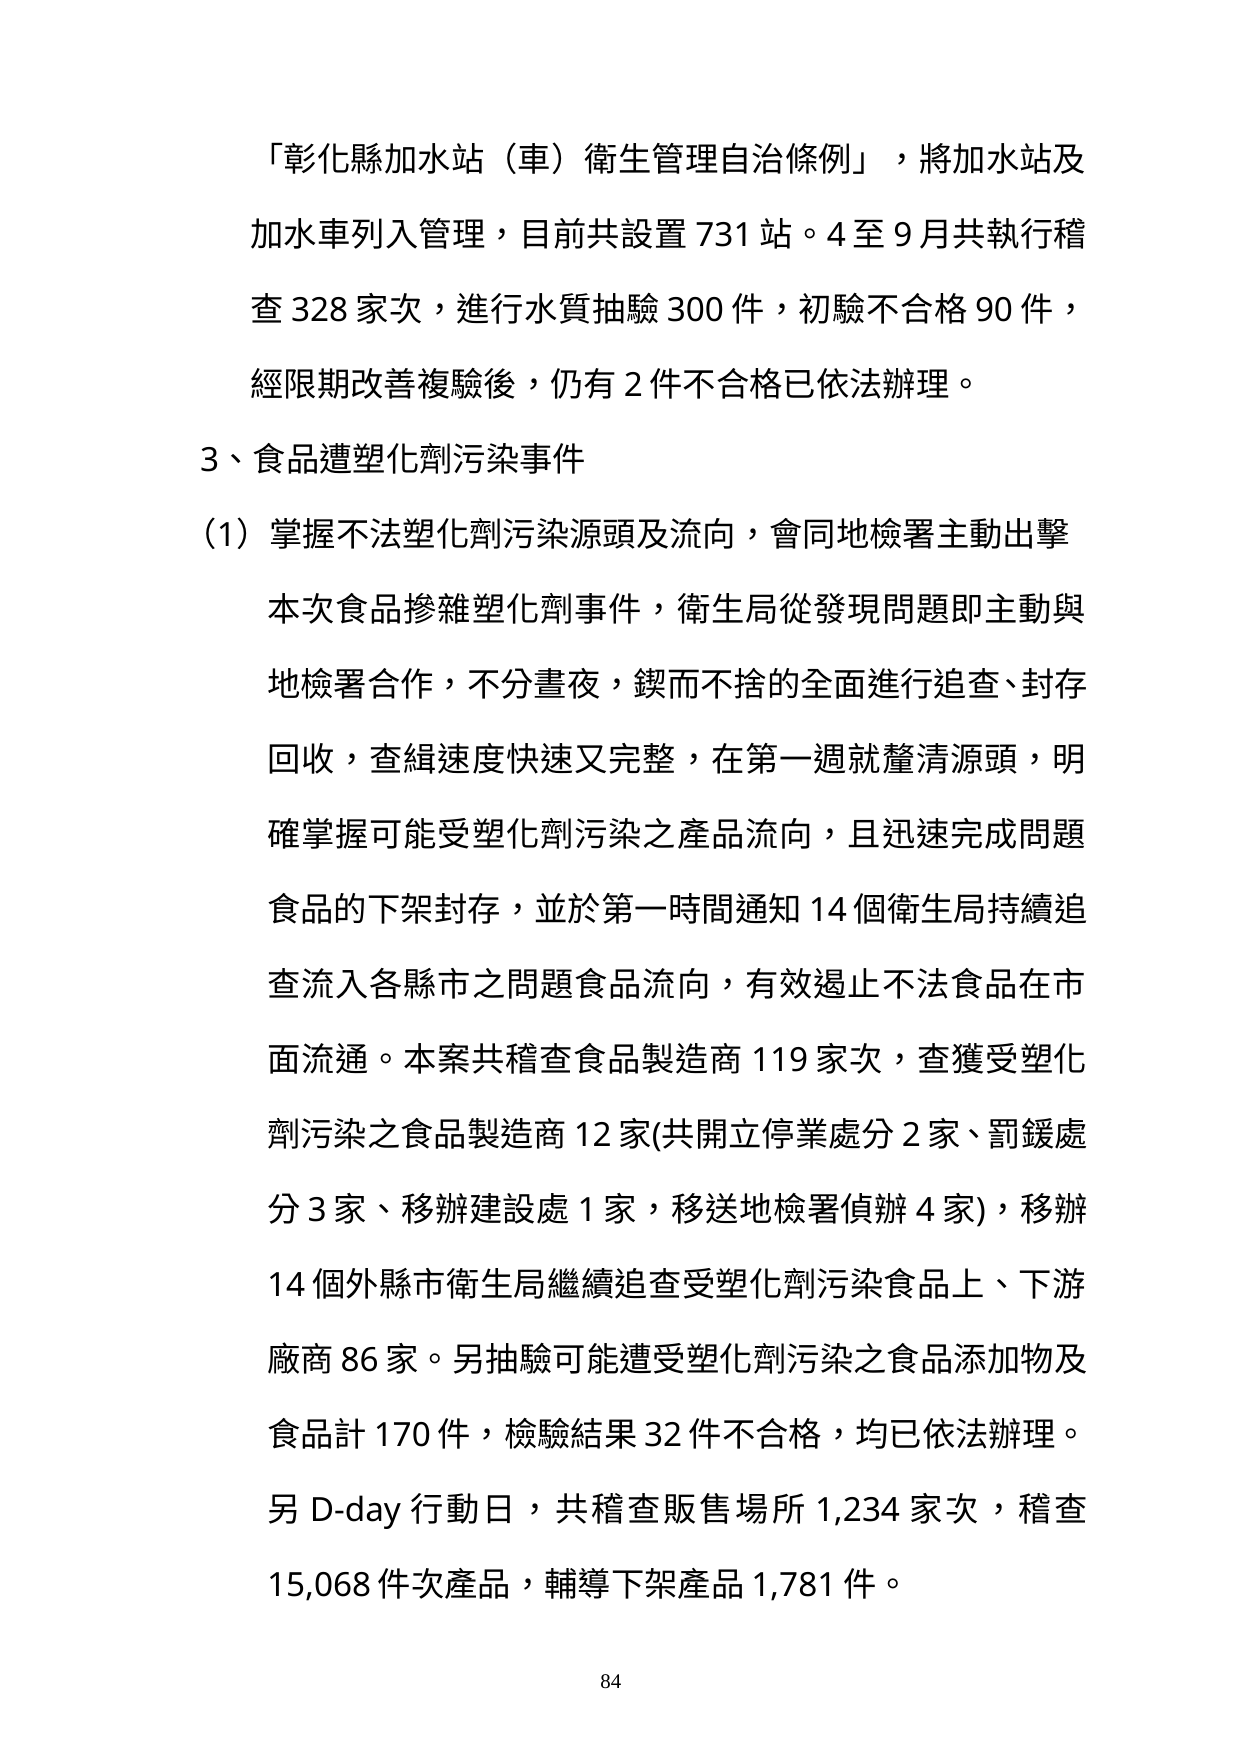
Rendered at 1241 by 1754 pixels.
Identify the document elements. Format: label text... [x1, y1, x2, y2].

text 「彰化縣加水站（車）衛生管理自治條例」，將加水站及加水車列入管理，目前共設置731站。4至9月共執行稽查328家次，進行水質抽驗300件，初驗不合格90件，經限期改善複驗後，仍有2件不合格已依法辦理。 [250, 120, 1087, 420]
text （1）掌握不法塑化劑污染源頭及流向，會同地檢署主動出擊 [150, 495, 1087, 570]
subtitle 3、食品遭塑化劑污染事件 [150, 420, 1087, 495]
list 本次食品摻雜塑化劑事件，衛生局從發現問題即主動與地檢署合作，不分晝夜，鍥而不捨的全面進行追查、封存、回收，查緝速度快速又完整，在第一週就釐清源頭，明確掌握可能受塑化劑污染之產品流向，且迅速完成問題食品的下架封存，並於第一時間通知14個衛生局持續追查流入各縣市之問題食品流向，有效遏止不法食品在市面流通。本案共稽查食品製造商119家次，查獲受塑化劑污染之食品製造商12家(共開立停業處分2家、罰鍰處分3家、移辦建設處1家，移送地檢署偵辦4家)，移辦14個外縣市衛生局繼續追查受塑化劑污染食品上、下游廠商86家。另抽驗可能遭受塑化劑污染之食品添加物及食品計170件，檢驗結果32件不合格，均已依法辦理。另D-day行動日，共稽查販售場所1,234家次，稽查15,068件次產品，輔導下架產品1,781件。 [267, 570, 1087, 1620]
